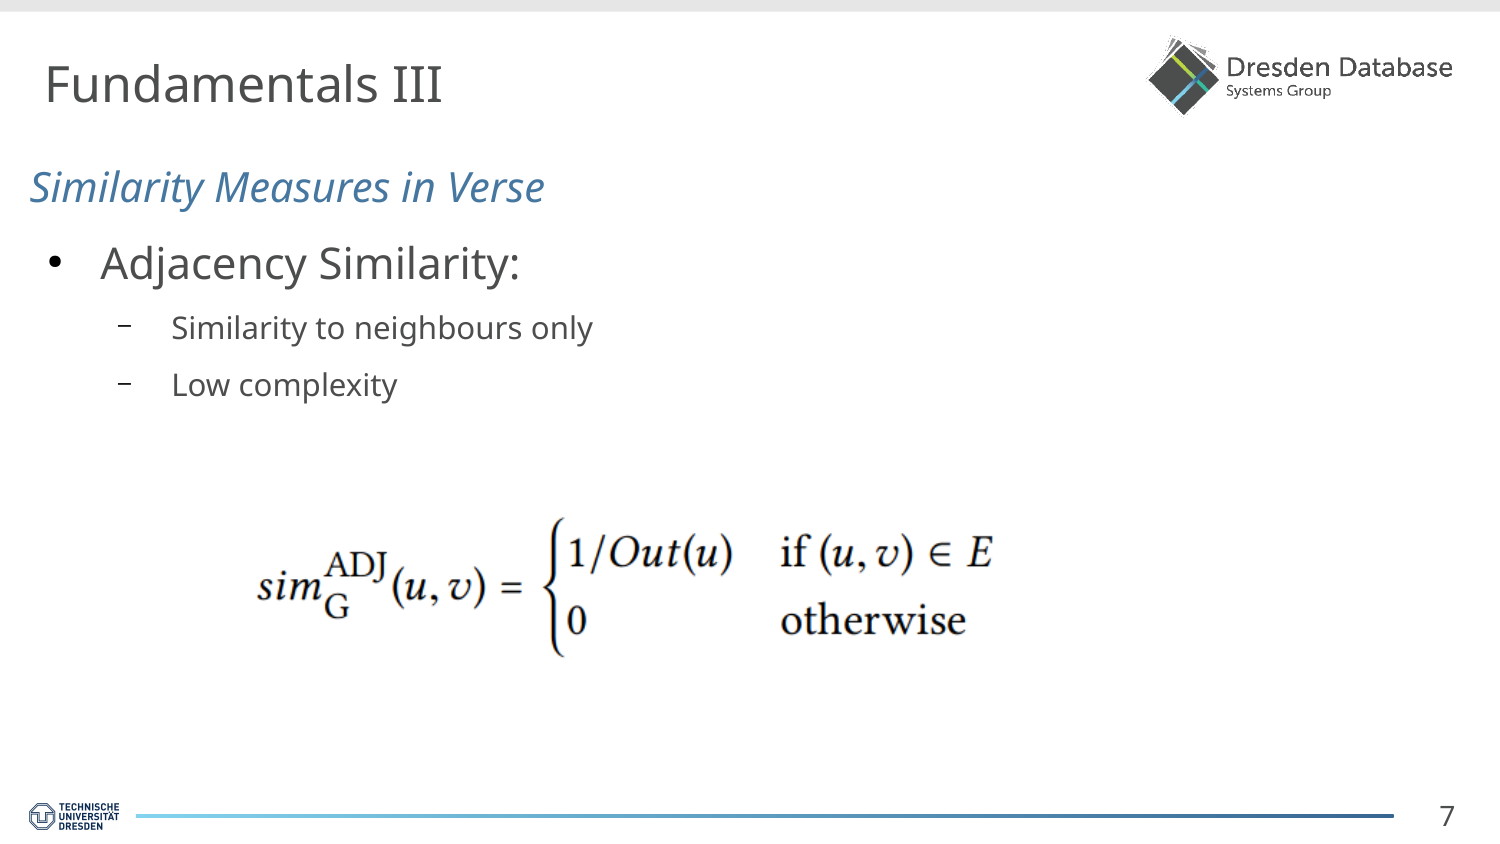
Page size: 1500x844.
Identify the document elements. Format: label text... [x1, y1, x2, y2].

list Similarity Measures in Verse Adjacency Similarity: Similarity to neighbours only Low complexity [29, 159, 1471, 780]
picture [212, 496, 1123, 663]
title Fundamentals III [29, 47, 1093, 118]
picture [1145, 35, 1453, 118]
picture [29, 803, 119, 830]
